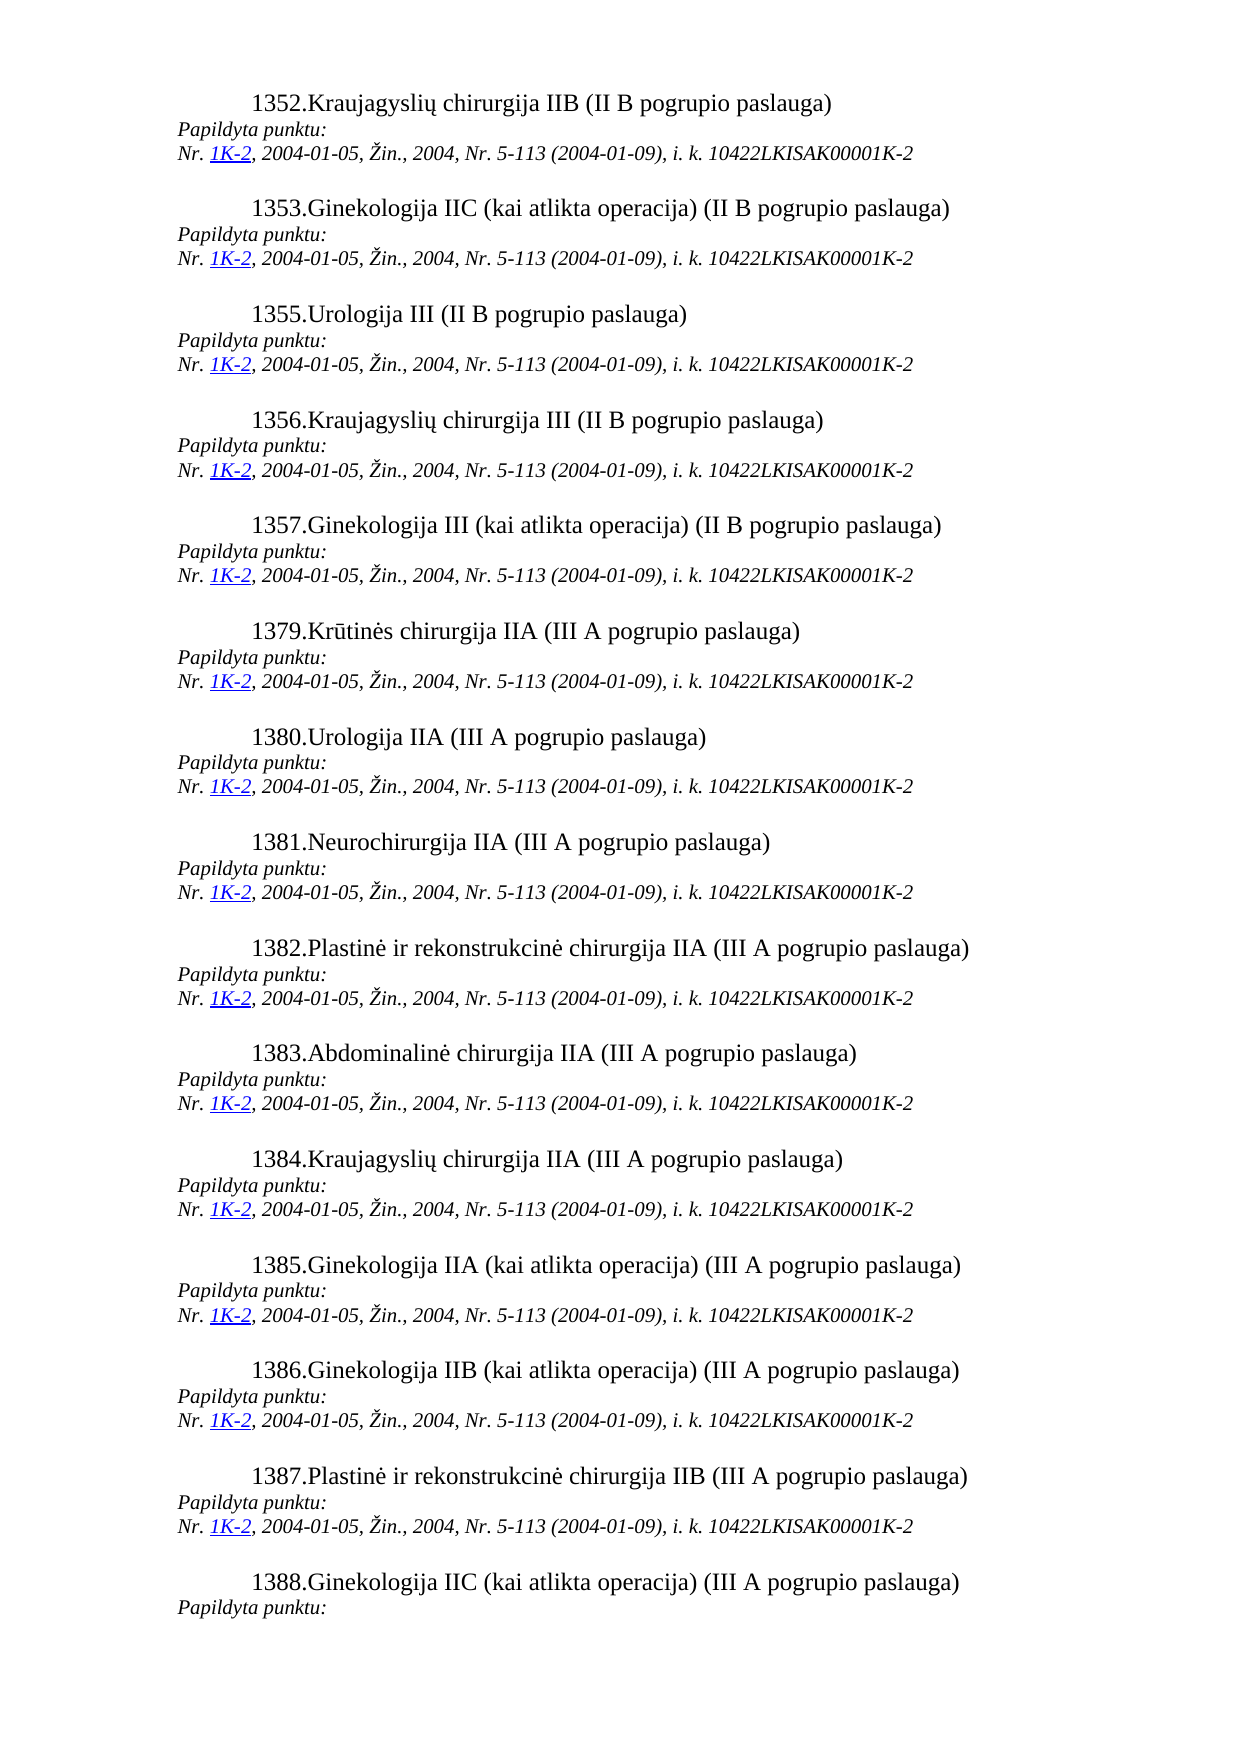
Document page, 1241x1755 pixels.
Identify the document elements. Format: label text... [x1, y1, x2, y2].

text Papildyta punktu: [177, 1173, 1181, 1197]
text 1381.Neurochirurgija IIA (III A pogrupio paslauga) [177, 827, 1181, 856]
text 1357.Ginekologija III (kai atlikta operacija) (II B pogrupio paslauga) [177, 510, 1181, 539]
text Papildyta punktu: [177, 1384, 1181, 1408]
text 1382.Plastinė ir rekonstrukcinė chirurgija IIA (III A pogrupio paslauga) [177, 933, 1181, 962]
text Nr. 1K-2, 2004-01-05, Žin., 2004, Nr. 5-113 (2004-01-09), i. k. 10422LKISAK00001K-2 [177, 1514, 1181, 1538]
text Papildyta punktu: [177, 750, 1181, 774]
text Papildyta punktu: [177, 1490, 1181, 1514]
text Nr. 1K-2, 2004-01-05, Žin., 2004, Nr. 5-113 (2004-01-09), i. k. 10422LKISAK00001K-2 [177, 774, 1181, 798]
text Nr. 1K-2, 2004-01-05, Žin., 2004, Nr. 5-113 (2004-01-09), i. k. 10422LKISAK00001K-2 [177, 986, 1181, 1010]
text 1353.Ginekologija IIC (kai atlikta operacija) (II B pogrupio paslauga) [177, 193, 1181, 222]
text Nr. 1K-2, 2004-01-05, Žin., 2004, Nr. 5-113 (2004-01-09), i. k. 10422LKISAK00001K-2 [177, 1408, 1181, 1432]
text Nr. 1K-2, 2004-01-05, Žin., 2004, Nr. 5-113 (2004-01-09), i. k. 10422LKISAK00001K-2 [177, 1197, 1181, 1221]
text Nr. 1K-2, 2004-01-05, Žin., 2004, Nr. 5-113 (2004-01-09), i. k. 10422LKISAK00001K-2 [177, 1091, 1181, 1115]
text 1355.Urologija III (II B pogrupio paslauga) [177, 299, 1181, 328]
text 1383.Abdominalinė chirurgija IIA (III A pogrupio paslauga) [177, 1038, 1181, 1067]
text 1385.Ginekologija IIA (kai atlikta operacija) (III A pogrupio paslauga) [177, 1250, 1181, 1278]
text Papildyta punktu: [177, 1278, 1181, 1302]
text Papildyta punktu: [177, 1595, 1181, 1619]
text Nr. 1K-2, 2004-01-05, Žin., 2004, Nr. 5-113 (2004-01-09), i. k. 10422LKISAK00001K-2 [177, 246, 1181, 270]
text 1388.Ginekologija IIC (kai atlikta operacija) (III A pogrupio paslauga) [177, 1567, 1181, 1595]
text Papildyta punktu: [177, 117, 1181, 141]
text 1380.Urologija IIA (III A pogrupio paslauga) [177, 722, 1181, 750]
text Papildyta punktu: [177, 645, 1181, 669]
text Papildyta punktu: [177, 962, 1181, 986]
text Nr. 1K-2, 2004-01-05, Žin., 2004, Nr. 5-113 (2004-01-09), i. k. 10422LKISAK00001K-2 [177, 669, 1181, 693]
text 1352.Kraujagyslių chirurgija IIB (II B pogrupio paslauga) [177, 88, 1181, 117]
text Papildyta punktu: [177, 856, 1181, 880]
text Papildyta punktu: [177, 1067, 1181, 1091]
text Papildyta punktu: [177, 328, 1181, 352]
text Nr. 1K-2, 2004-01-05, Žin., 2004, Nr. 5-113 (2004-01-09), i. k. 10422LKISAK00001K-2 [177, 141, 1181, 165]
text 1356.Kraujagyslių chirurgija III (II B pogrupio paslauga) [177, 405, 1181, 433]
text 1387.Plastinė ir rekonstrukcinė chirurgija IIB (III A pogrupio paslauga) [177, 1461, 1181, 1490]
text Nr. 1K-2, 2004-01-05, Žin., 2004, Nr. 5-113 (2004-01-09), i. k. 10422LKISAK00001K-2 [177, 352, 1181, 376]
text Nr. 1K-2, 2004-01-05, Žin., 2004, Nr. 5-113 (2004-01-09), i. k. 10422LKISAK00001K-2 [177, 880, 1181, 904]
text Papildyta punktu: [177, 433, 1181, 457]
text Nr. 1K-2, 2004-01-05, Žin., 2004, Nr. 5-113 (2004-01-09), i. k. 10422LKISAK00001K-2 [177, 1302, 1181, 1327]
text Nr. 1K-2, 2004-01-05, Žin., 2004, Nr. 5-113 (2004-01-09), i. k. 10422LKISAK00001K-2 [177, 563, 1181, 587]
text Papildyta punktu: [177, 539, 1181, 563]
text Nr. 1K-2, 2004-01-05, Žin., 2004, Nr. 5-113 (2004-01-09), i. k. 10422LKISAK00001K-2 [177, 457, 1181, 482]
text 1384.Kraujagyslių chirurgija IIA (III A pogrupio paslauga) [177, 1144, 1181, 1173]
text 1379.Krūtinės chirurgija IIA (III A pogrupio paslauga) [177, 616, 1181, 645]
text 1386.Ginekologija IIB (kai atlikta operacija) (III A pogrupio paslauga) [177, 1355, 1181, 1384]
text Papildyta punktu: [177, 222, 1181, 246]
